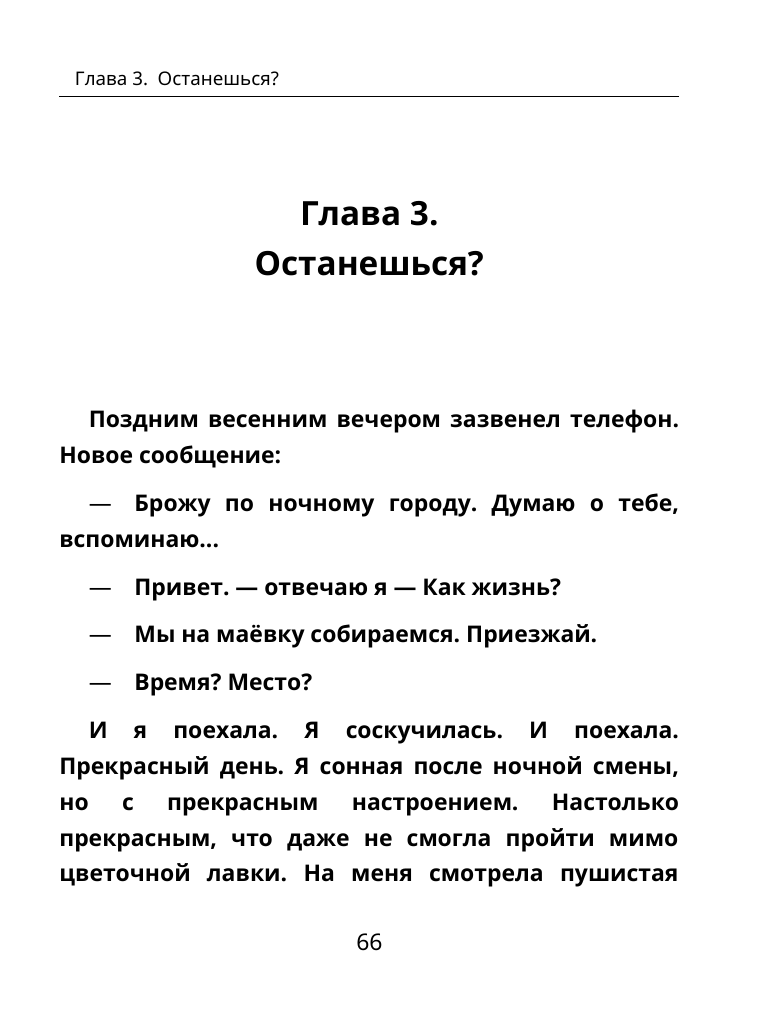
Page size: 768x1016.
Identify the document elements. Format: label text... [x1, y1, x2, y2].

text И я поехала. Я соскучилась. И поехала. Прекрасный день. Я сонная после ночной смены, но с прекрасным настроением. Настолько прекрасным, что даже не смогла пройти мимо цветочной лавки. На меня смотрела пушистая [59, 714, 679, 889]
list Время? Место? [59, 666, 679, 697]
list Привет. — отвечаю я — Как жизнь? [59, 571, 679, 602]
list Брожу по ночному городу. Думаю о тебе, вспоминаю... [59, 487, 679, 554]
text Поздним весенним вечером зазвенел телефон. Новое сообщение: [59, 403, 679, 470]
list Мы на маёвку собираемся. Приезжай. [59, 618, 679, 649]
subtitle Глава 3. Останешься? [59, 185, 679, 285]
